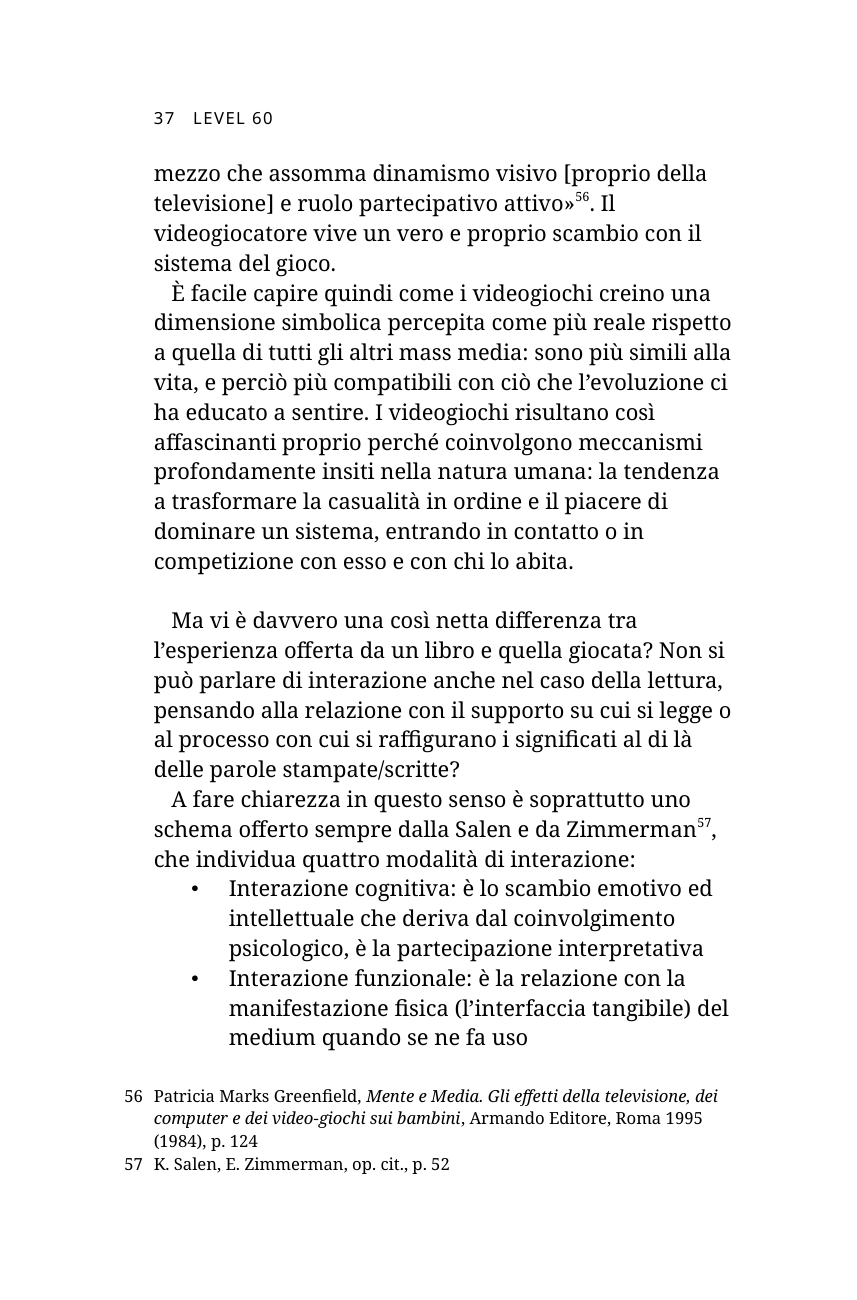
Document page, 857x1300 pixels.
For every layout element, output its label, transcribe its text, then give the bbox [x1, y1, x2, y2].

text Patricia Marks Greenfield, Mente e Media. Gli effetti della televisione, dei computer e dei video-giochi sui bambini, Armando Editore, Roma 1995 (1984), p. 124 [124, 1084, 732, 1152]
text A fare chiarezza in questo senso è soprattutto uno schema offerto sempre dalla Salen e da Zimmerman, che individua quattro modalità di interazione: [153, 784, 732, 873]
list Interazione cognitiva: è lo scambio emotivo ed intellettuale che deriva dal coinvolgimento psicologico, è la partecipazione interpretativa [191, 873, 732, 963]
text K. Salen, E. Zimmerman, op. cit., p. 52 [124, 1152, 732, 1175]
text Ma vi è davvero una così netta differenza tra l’esperienza offerta da un libro e quella giocata? Non si può parlare di interazione anche nel caso della lettura, pensando alla relazione con il supporto su cui si legge o al processo con cui si raffigurano i significati al di là delle parole stampate/scritte? [153, 605, 732, 784]
text È facile capire quindi come i videogiochi creino una dimensione simbolica percepita come più reale rispetto a quella di tutti gli altri mass media: sono più simili alla vita, e perciò più compatibili con ciò che l’evoluzione ci ha educato a sentire. I videogiochi risultano così affascinanti proprio perché coinvolgono meccanismi profondamente insiti nella natura umana: la tendenza a trasformare la casualità in ordine e il piacere di dominare un sistema, entrando in contatto o in competizione con esso e con chi lo abita. [153, 278, 732, 576]
list Interazione funzionale: è la relazione con la manifestazione fisica (l’interfaccia tangibile) del medium quando se ne fa uso [191, 963, 732, 1052]
text mezzo che assomma dinamismo visivo [proprio della televisione] e ruolo partecipativo attivo». Il videogiocatore vive un vero e proprio scambio con il sistema del gioco. [153, 158, 732, 278]
